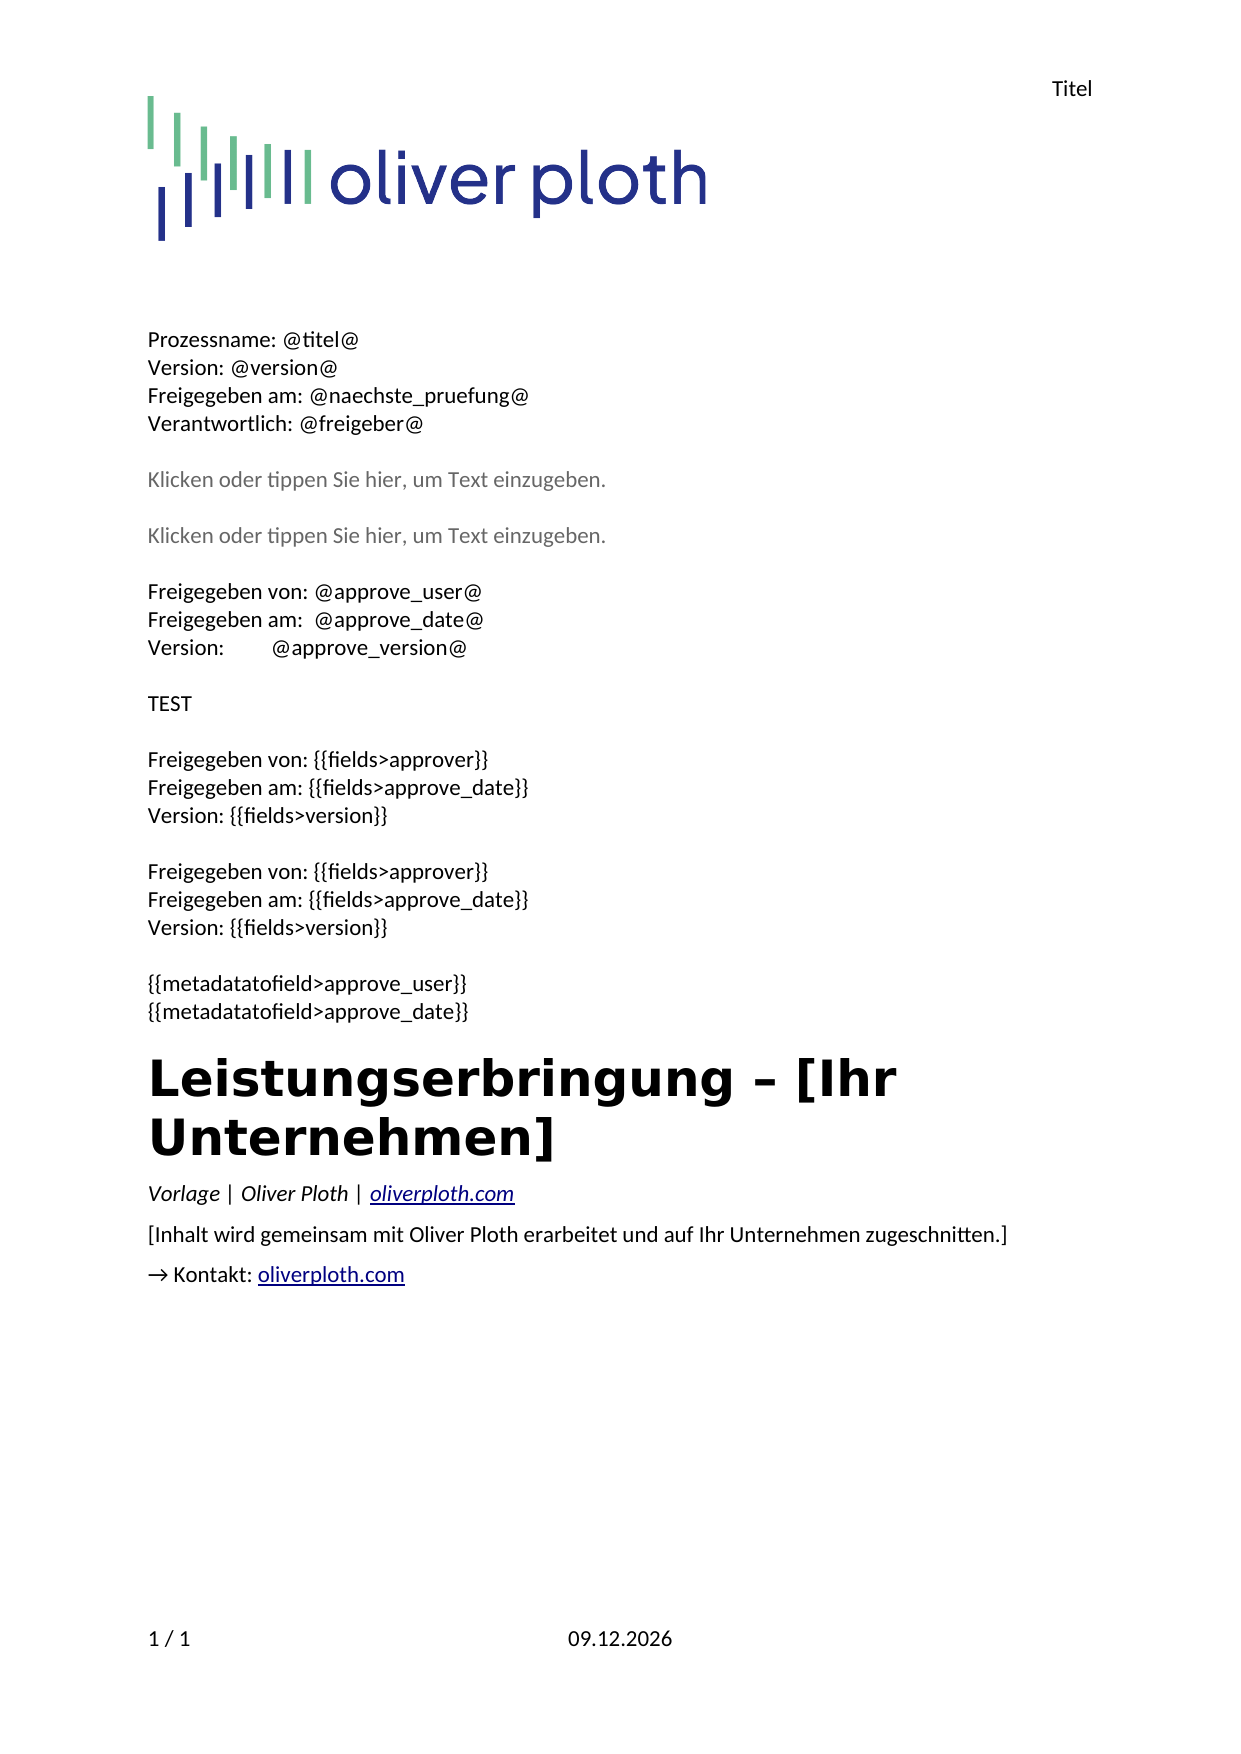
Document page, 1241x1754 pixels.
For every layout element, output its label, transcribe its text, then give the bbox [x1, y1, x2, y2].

text Prozessname: @titel@ [148, 325, 1093, 353]
text Version: {{fields>version}} [148, 913, 1093, 941]
subtitle Leistungserbringung – [Ihr Unternehmen] [148, 1050, 1093, 1167]
text Version: @approve_version@ [148, 633, 1093, 661]
text {{metadatatofield>approve_user}} [148, 969, 1093, 997]
text TEST [148, 689, 1093, 717]
text Vorlage | Oliver Ploth | oliverploth.com [148, 1179, 1093, 1207]
text Freigegeben am: @naechste_pruefung@ [148, 381, 1093, 409]
text Freigegeben am: @approve_date@ [148, 605, 1093, 633]
text Version: {{fields>version}} [148, 801, 1093, 829]
text Freigegeben am: {{fields>approve_date}} [148, 773, 1093, 801]
text Version: @version@ [148, 353, 1093, 381]
text Klicken oder tippen Sie hier, um Text einzugeben. [148, 521, 1093, 549]
text {{metadatatofield>approve_date}} [148, 997, 1093, 1025]
text Freigegeben von: @approve_user@ [148, 577, 1093, 605]
text Freigegeben von: {{fields>approver}} [148, 745, 1093, 773]
text Freigegeben am: {{fields>approve_date}} [148, 885, 1093, 913]
text [Inhalt wird gemeinsam mit Oliver Ploth erarbeitet und auf Ihr Unternehmen zugeschnitten.] [148, 1220, 1093, 1248]
text Verantwortlich: @freigeber@ [148, 409, 1093, 437]
text → Kontakt: oliverploth.com [148, 1260, 1093, 1288]
text Freigegeben von: {{fields>approver}} [148, 857, 1093, 885]
text Klicken oder tippen Sie hier, um Text einzugeben. [148, 465, 1093, 493]
